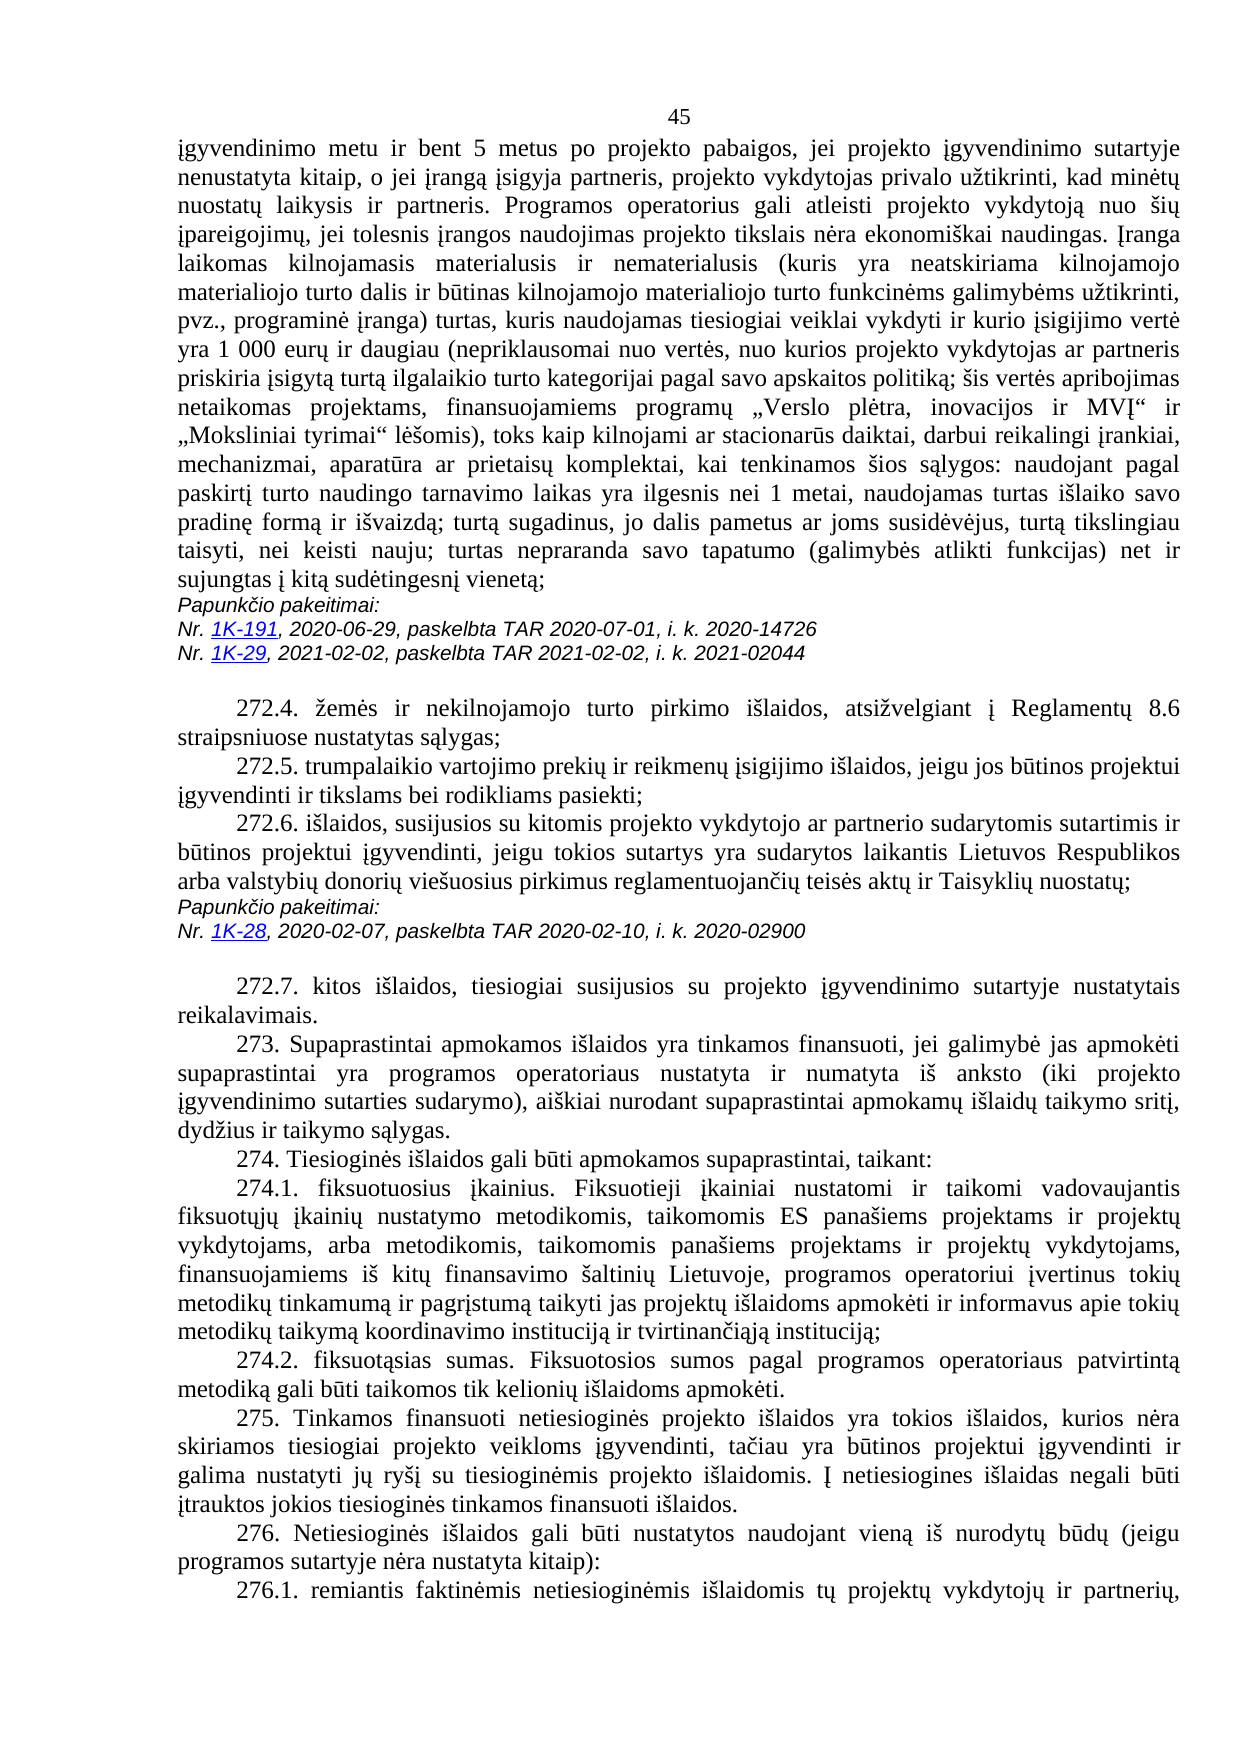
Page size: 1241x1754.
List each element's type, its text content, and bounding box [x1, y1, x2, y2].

text 276. Netiesioginės išlaidos gali būti nustatytos naudojant vieną iš nurodytų būdų (jeigu programos sutartyje nėra nustatyta kitaip): [177, 1518, 1181, 1575]
text 275. Tinkamos finansuoti netiesioginės projekto išlaidos yra tokios išlaidos, kurios nėra skiriamos tiesiogiai projekto veikloms įgyvendinti, tačiau yra būtinos projektui įgyvendinti ir galima nustatyti jų ryšį su tiesioginėmis projekto išlaidomis. Į netiesiogines išlaidas negali būti įtrauktos jokios tiesioginės tinkamos finansuoti išlaidos. [177, 1403, 1181, 1518]
text įgyvendinimo metu ir bent 5 metus po projekto pabaigos, jei projekto įgyvendinimo sutartyje nenustatyta kitaip, o jei įrangą įsigyja partneris, projekto vykdytojas privalo užtikrinti, kad minėtų nuostatų laikysis ir partneris. Programos operatorius gali atleisti projekto vykdytoją nuo šių įpareigojimų, jei tolesnis įrangos naudojimas projekto tikslais nėra ekonomiškai naudingas. Įranga laikomas kilnojamasis materialusis ir nematerialusis (kuris yra neatskiriama kilnojamojo materialiojo turto dalis ir būtinas kilnojamojo materialiojo turto funkcinėms galimybėms užtikrinti, pvz., programinė įranga) turtas, kuris naudojamas tiesiogiai veiklai vykdyti ir kurio įsigijimo vertė yra 1 000 eurų ir daugiau (nepriklausomai nuo vertės, nuo kurios projekto vykdytojas ar partneris priskiria įsigytą turtą ilgalaikio turto kategorijai pagal savo apskaitos politiką; šis vertės apribojimas netaikomas projektams, finansuojamiems programų „Verslo plėtra, inovacijos ir MVĮ“ ir „Moksliniai tyrimai“ lėšomis), toks kaip kilnojami ar stacionarūs daiktai, darbui reikalingi įrankiai, mechanizmai, aparatūra ar prietaisų komplektai, kai tenkinamos šios sąlygos: naudojant pagal paskirtį turto naudingo tarnavimo laikas yra ilgesnis nei 1 metai, naudojamas turtas išlaiko savo pradinę formą ir išvaizdą; turtą sugadinus, jo dalis pametus ar joms susidėvėjus, turtą tikslingiau taisyti, nei keisti nauju; turtas nepraranda savo tapatumo (galimybės atlikti funkcijas) net ir sujungtas į kitą sudėtingesnį vienetą; [177, 133, 1181, 593]
text Papunkčio pakeitimai: [177, 895, 1181, 919]
text Nr. 1K-191, 2020-06-29, paskelbta TAR 2020-07-01, i. k. 2020-14726 [177, 617, 1181, 641]
text 273. Supaprastintai apmokamos išlaidos yra tinkamos finansuoti, jei galimybė jas apmokėti supaprastintai yra programos operatoriaus nustatyta ir numatyta iš anksto (iki projekto įgyvendinimo sutarties sudarymo), aiškiai nurodant supaprastintai apmokamų išlaidų taikymo sritį, dydžius ir taikymo sąlygas. [177, 1029, 1181, 1144]
text 274. Tiesioginės išlaidos gali būti apmokamos supaprastintai, taikant: [177, 1144, 1181, 1173]
text 272.7. kitos išlaidos, tiesiogiai susijusios su projekto įgyvendinimo sutartyje nustatytais reikalavimais. [177, 971, 1181, 1029]
text 272.6. išlaidos, susijusios su kitomis projekto vykdytojo ar partnerio sudarytomis sutartimis ir būtinos projektui įgyvendinti, jeigu tokios sutartys yra sudarytos laikantis Lietuvos Respublikos arba valstybių donorių viešuosius pirkimus reglamentuojančių teisės aktų ir Taisyklių nuostatų; [177, 808, 1181, 895]
text 272.4. žemės ir nekilnojamojo turto pirkimo išlaidos, atsižvelgiant į Reglamentų 8.6 straipsniuose nustatytas sąlygas; [177, 693, 1181, 751]
text 274.2. fiksuotąsias sumas. Fiksuotosios sumos pagal programos operatoriaus patvirtintą metodiką gali būti taikomos tik kelionių išlaidoms apmokėti. [177, 1345, 1181, 1403]
text Papunkčio pakeitimai: [177, 593, 1181, 617]
text Nr. 1K-28, 2020-02-07, paskelbta TAR 2020-02-10, i. k. 2020-02900 [177, 919, 1181, 943]
text Nr. 1K-29, 2021-02-02, paskelbta TAR 2021-02-02, i. k. 2021-02044 [177, 641, 1181, 665]
text 276.1. remiantis faktinėmis netiesioginėmis išlaidomis tų projektų vykdytojų ir partnerių, [177, 1575, 1181, 1604]
text 274.1. fiksuotuosius įkainius. Fiksuotieji įkainiai nustatomi ir taikomi vadovaujantis fiksuotųjų įkainių nustatymo metodikomis, taikomomis ES panašiems projektams ir projektų vykdytojams, arba metodikomis, taikomomis panašiems projektams ir projektų vykdytojams, finansuojamiems iš kitų finansavimo šaltinių Lietuvoje, programos operatoriui įvertinus tokių metodikų tinkamumą ir pagrįstumą taikyti jas projektų išlaidoms apmokėti ir informavus apie tokių metodikų taikymą koordinavimo instituciją ir tvirtinančiąją instituciją; [177, 1173, 1181, 1345]
text 272.5. trumpalaikio vartojimo prekių ir reikmenų įsigijimo išlaidos, jeigu jos būtinos projektui įgyvendinti ir tikslams bei rodikliams pasiekti; [177, 751, 1181, 808]
